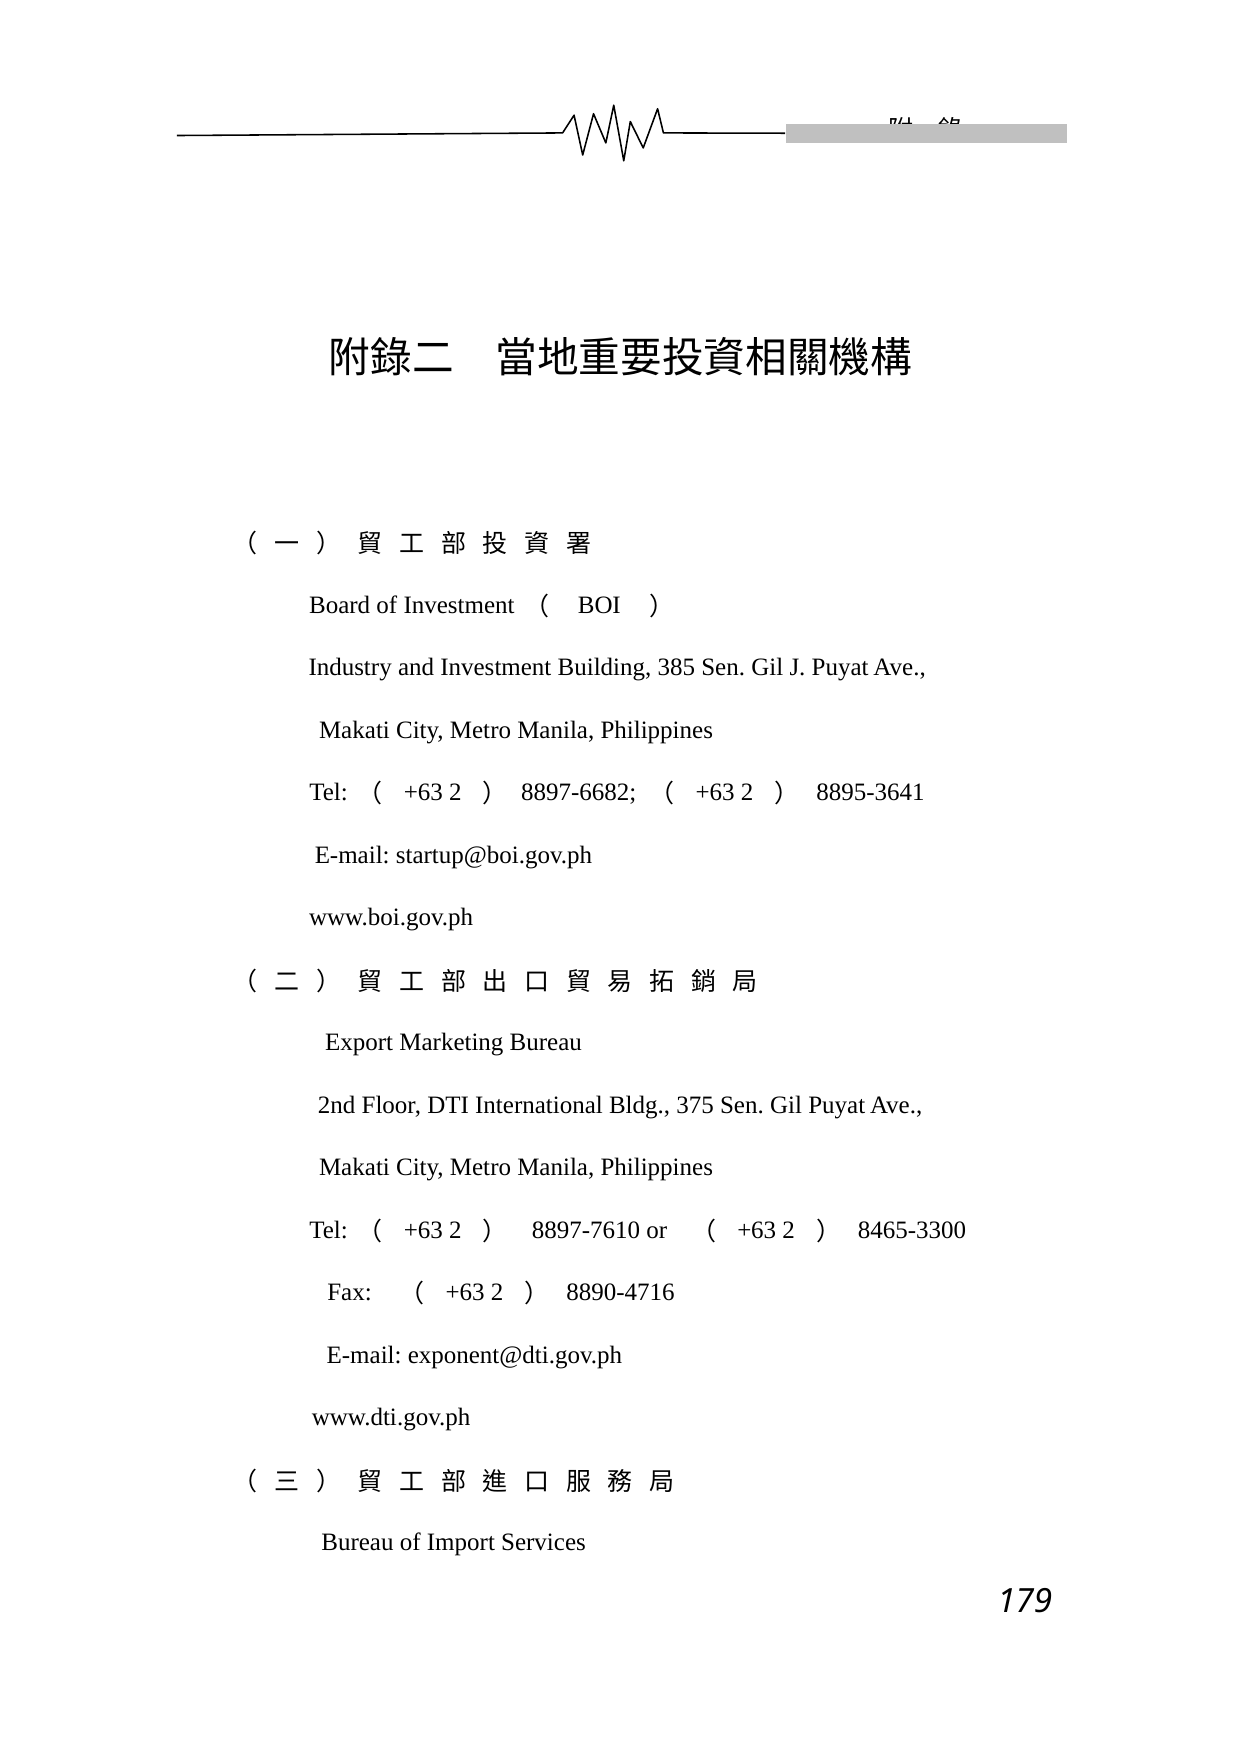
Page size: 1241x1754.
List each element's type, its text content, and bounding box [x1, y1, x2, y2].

text （二）貿工部出口貿易拓銷局 [207, 938, 1058, 1000]
text Makati City, Metro Manila, Philippines [281, 1125, 1058, 1188]
text Industry and Investment Building, 385 Sen. Gil J. Puyat Ave., [281, 625, 1058, 688]
text E-mail: exponent@dti.gov.ph [281, 1313, 1058, 1375]
text E-mail: startup@boi.gov.ph [281, 813, 1058, 875]
text 2nd Floor, DTI International Bldg., 375 Sen. Gil Puyat Ave., [281, 1063, 1058, 1125]
text Fax:（+63 2）8890-4716 [281, 1250, 1058, 1313]
text Board of Investment（BOI） [281, 563, 1058, 625]
text www.boi.gov.ph [281, 875, 1058, 938]
text Tel:（+63 2）8897-6682;（+63 2）8895-3641 [281, 750, 1058, 813]
text （三）貿工部進口服務局 [207, 1438, 1058, 1500]
text Makati City, Metro Manila, Philippines [281, 688, 1058, 750]
text 附錄二 當地重要投資相關機構 [183, 313, 1058, 375]
text Export Marketing Bureau [281, 1000, 1058, 1063]
text Bureau of Import Services [281, 1500, 1058, 1563]
text Tel:（+63 2）8897-7610 or（+63 2）8465-3300 [281, 1188, 1058, 1250]
text （一）貿工部投資署 [207, 500, 1058, 563]
text www.dti.gov.ph [281, 1375, 1058, 1438]
